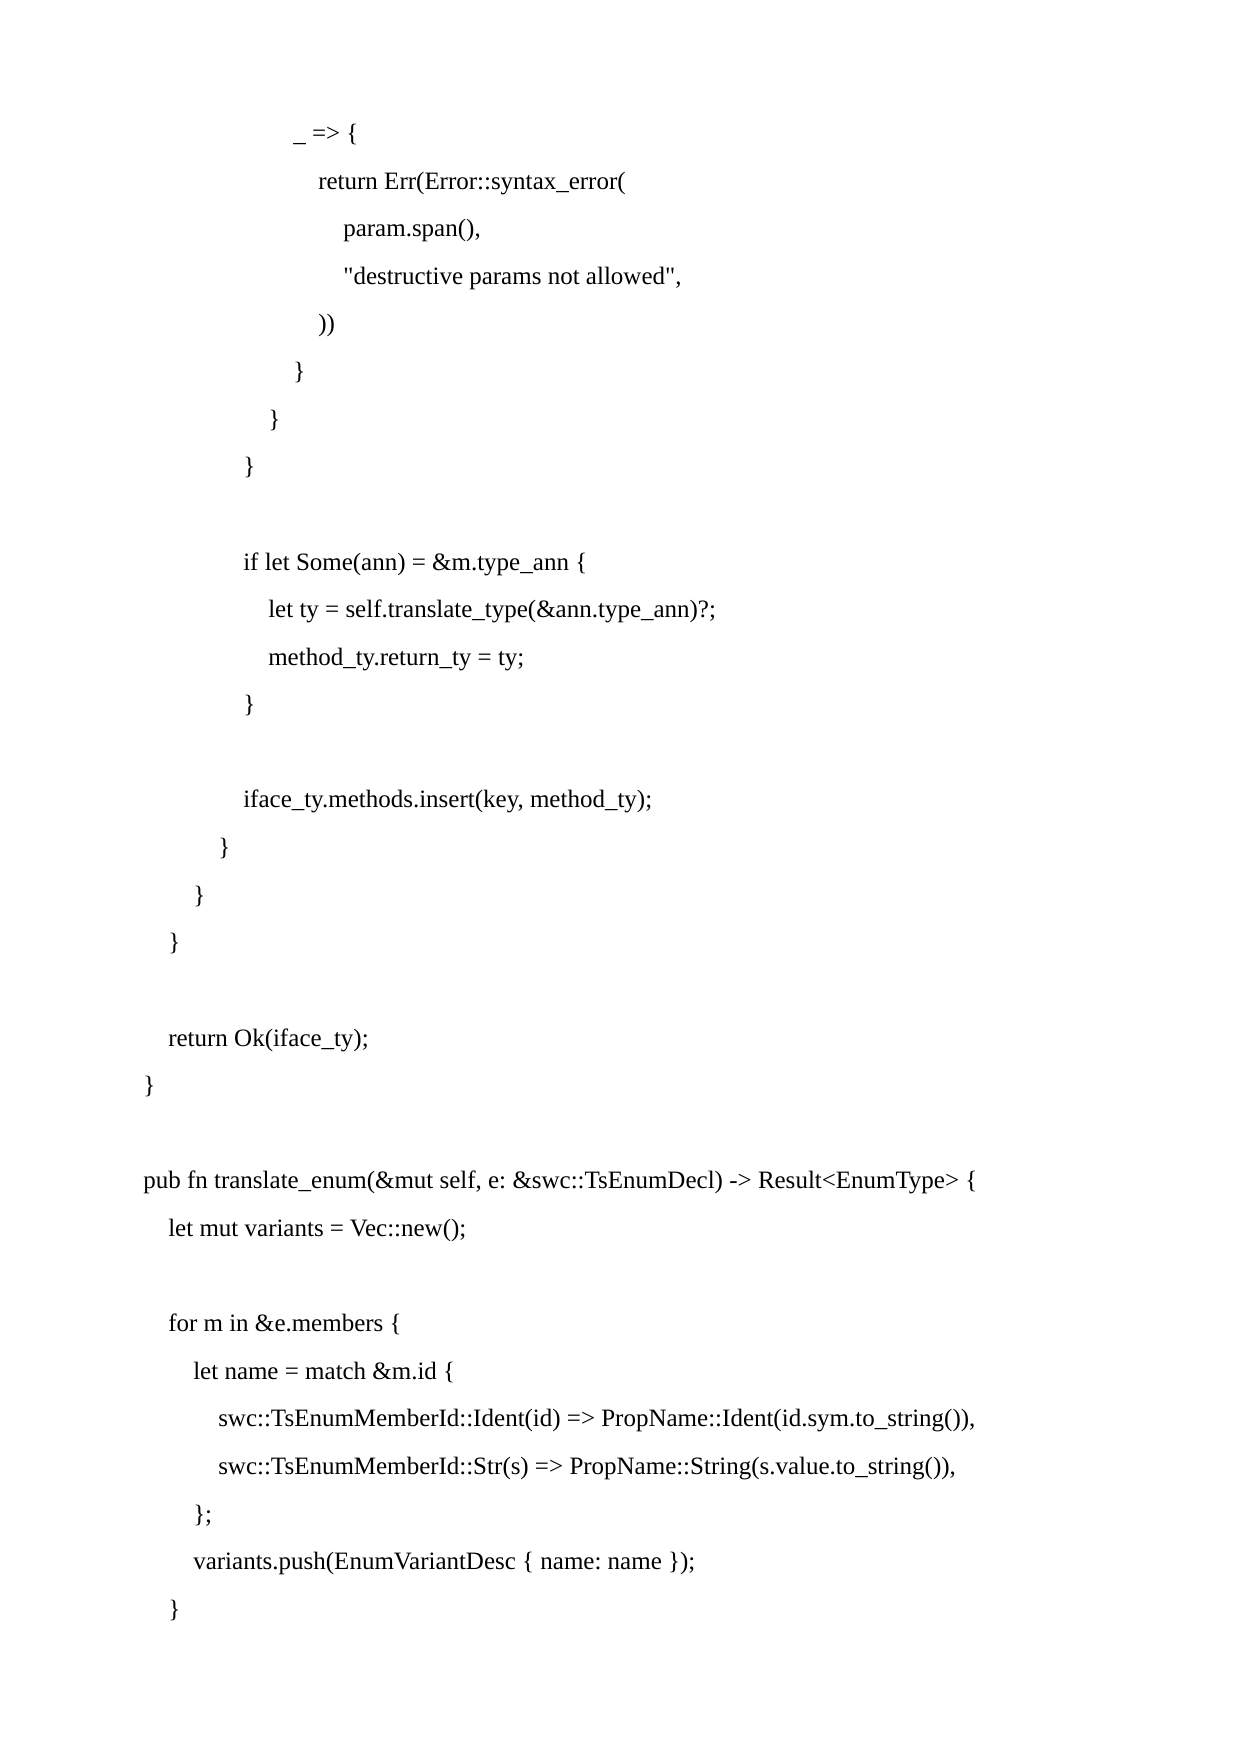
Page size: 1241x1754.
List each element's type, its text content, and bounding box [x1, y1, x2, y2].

text swc::TsEnumMemberId::Ident(id) => PropName::Ident(id.sym.to_string()), [118, 1403, 1122, 1432]
text swc::TsEnumMemberId::Str(s) => PropName::String(s.value.to_string()), [118, 1451, 1122, 1480]
text } [118, 356, 1122, 385]
text let mut variants = Vec::new(); [118, 1213, 1122, 1242]
text } [118, 404, 1122, 432]
text return Err(Error::syntax_error( [118, 166, 1122, 194]
text param.span(), [118, 213, 1122, 242]
text method_ty.return_ty = ty; [118, 642, 1122, 671]
text let ty = self.translate_type(&ann.type_ann)?; [118, 594, 1122, 623]
text } [118, 832, 1122, 861]
text } [118, 451, 1122, 480]
text pub fn translate_enum(&mut self, e: &swc::TsEnumDecl) -> Result<EnumType> { [118, 1165, 1122, 1194]
text let name = match &m.id { [118, 1356, 1122, 1384]
text } [118, 927, 1122, 956]
text )) [118, 308, 1122, 337]
text iface_ty.methods.insert(key, method_ty); [118, 784, 1122, 813]
text } [118, 1070, 1122, 1099]
text "destructive params not allowed", [118, 261, 1122, 290]
text return Ok(iface_ty); [118, 1023, 1122, 1051]
text _ => { [118, 118, 1122, 147]
text for m in &e.members { [118, 1308, 1122, 1337]
text } [118, 689, 1122, 718]
text } [118, 1594, 1122, 1623]
text if let Some(ann) = &m.type_ann { [118, 547, 1122, 575]
text }; [118, 1499, 1122, 1527]
text variants.push(EnumVariantDesc { name: name }); [118, 1546, 1122, 1575]
text } [118, 880, 1122, 908]
